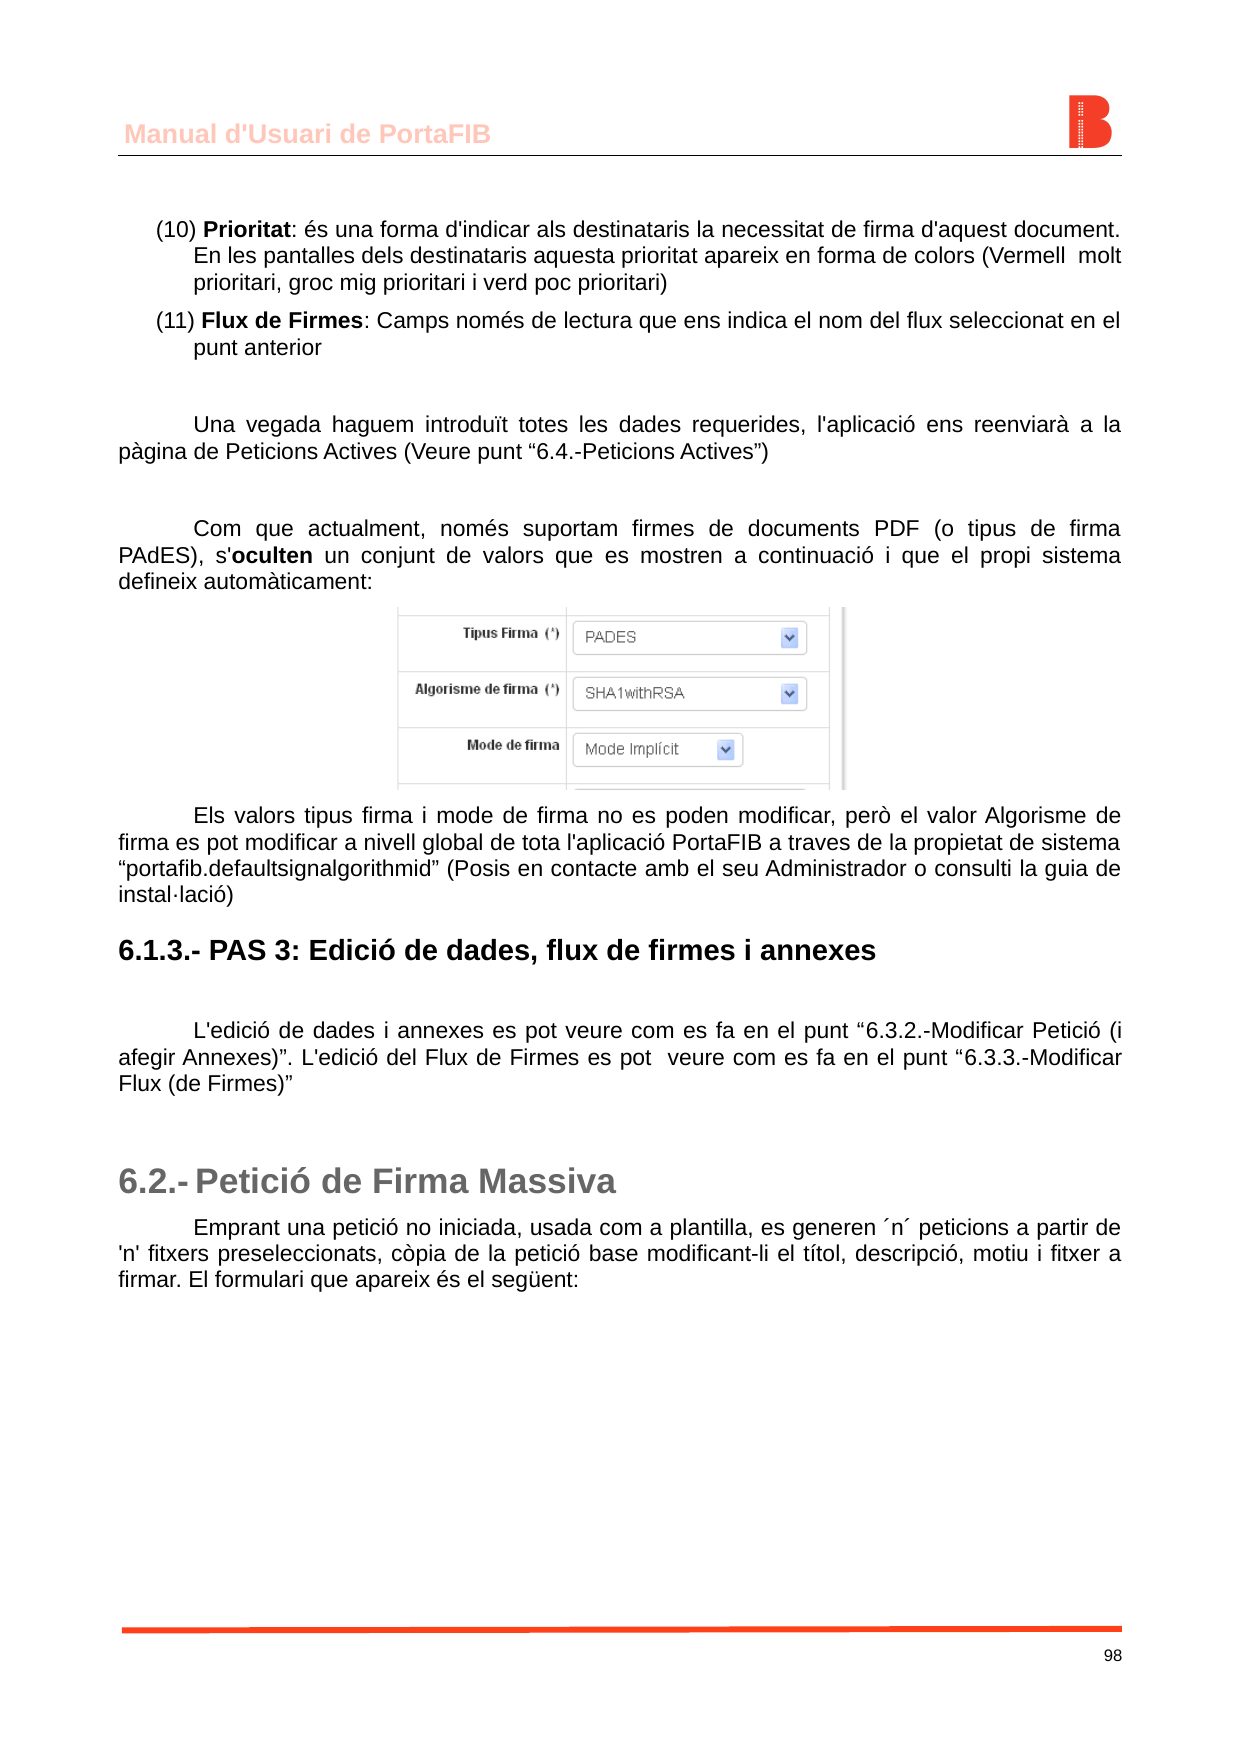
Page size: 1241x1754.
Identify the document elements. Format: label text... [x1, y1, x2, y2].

text Els valors tipus firma i mode de firma no es poden modificar, però el valor Algorisme de firma es pot modificar a nivell global de tota l'aplicació PortaFIB a traves de la propietat de sistema “portafib.defaultsignalgorithmid” (Posis en contacte amb el seu Administrador o consulti la guia de instal·lació) [118, 802, 1122, 908]
picture [387, 607, 854, 790]
text Emprant una petició no iniciada, usada com a plantilla, es generen ´n´ peticions a partir de 'n' fitxers preseleccionats, còpia de la petició base modificant-li el títol, descripció, motiu i fitxer a firmar. El formulari que apareix és el següent: [118, 1214, 1122, 1293]
subtitle Petició de Firma Massiva [118, 1160, 1122, 1201]
list Prioritat: és una forma d'indicar als destinataris la necessitat de firma d'aquest document. En les pantalles dels destinataris aquesta prioritat apareix en forma de colors (Vermell molt prioritari, groc mig prioritari i verd poc prioritari) [156, 216, 1122, 295]
list Flux de Firmes: Camps només de lectura que ens indica el nom del flux seleccionat en el punt anterior [156, 307, 1122, 360]
text L'edició de dades i annexes es pot veure com es fa en el punt “6.3.2.-Modificar Petició (i afegir Annexes)”. L'edició del Flux de Firmes es pot veure com es fa en el punt “6.3.3.-Modificar Flux (de Firmes)” [118, 1017, 1122, 1097]
subtitle PAS 3: Edició de dades, flux de firmes i annexes [118, 933, 1122, 966]
picture [1063, 94, 1117, 150]
text Com que actualment, només suportam firmes de documents PDF (o tipus de firma PAdES), s'oculten un conjunt de valors que es mostren a continuació i que el propi sistema defineix automàticament: [118, 515, 1122, 594]
text Una vegada haguem introduït totes les dades requerides, l'aplicació ens reenviarà a la pàgina de Peticions Actives (Veure punt “6.4.-Peticions Actives”) [118, 411, 1122, 464]
